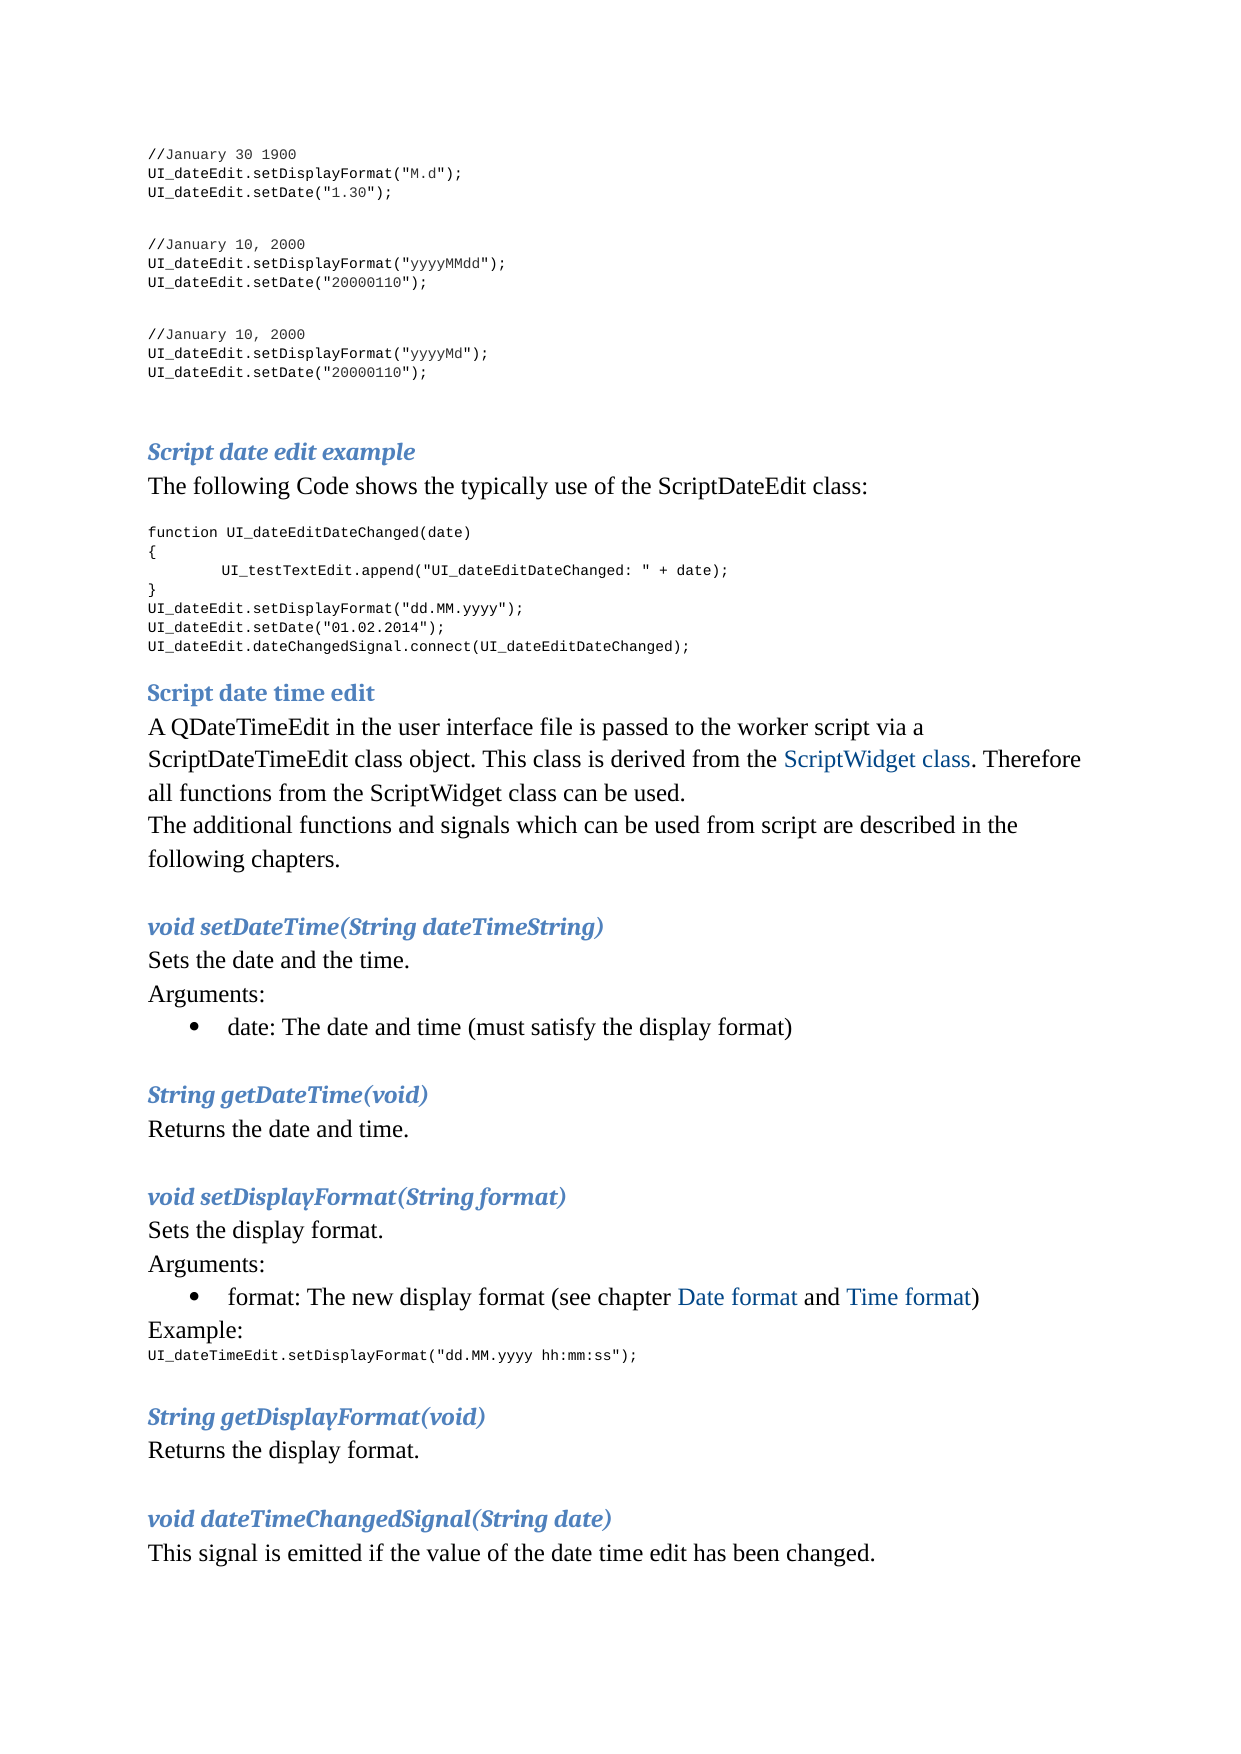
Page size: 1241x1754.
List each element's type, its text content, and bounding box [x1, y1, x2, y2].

text { [148, 544, 1093, 561]
text UI_dateEdit.setDate("01.02.2014"); [148, 620, 1093, 636]
subtitle Script date edit example [148, 438, 1093, 467]
subtitle void setDateTime(String dateTimeString) [148, 913, 1093, 941]
text UI_dateEdit.setDate("1.30"); [148, 186, 1093, 202]
text } [148, 582, 1093, 598]
text UI_dateEdit.setDisplayFormat("yyyyMMdd"); [148, 256, 1093, 273]
text UI_dateEdit.setDate("20000110"); [148, 275, 1093, 292]
subtitle Script date time edit [148, 678, 1093, 707]
text Sets the date and the time. [148, 946, 1093, 974]
text //January 10, 2000 [148, 237, 1093, 254]
text This signal is emitted if the value of the date time edit has been changed. [148, 1538, 1093, 1566]
text UI_dateEdit.setDate("20000110"); [148, 365, 1093, 382]
list Example: [148, 1315, 1093, 1343]
text Arguments: [148, 979, 1093, 1007]
text //January 30 1900 [148, 148, 1093, 164]
text Sets the display format. [148, 1216, 1093, 1244]
subtitle String getDateTime(void) [148, 1081, 1093, 1109]
text The following Code shows the typically use of the ScriptDateEdit class: [148, 471, 1093, 500]
text Arguments: [148, 1249, 1093, 1277]
text function UI_dateEditDateChanged(date) [148, 525, 1093, 542]
subtitle String getDisplayFormat(void) [148, 1403, 1093, 1431]
text Returns the display format. [148, 1436, 1093, 1464]
text Returns the date and time. [148, 1114, 1093, 1142]
subtitle void dateTimeChangedSignal(String date) [148, 1504, 1093, 1533]
list date: The date and time (must satisfy the display format) [190, 1012, 1093, 1040]
text UI_dateEdit.setDisplayFormat("dd.MM.yyyy"); [148, 601, 1093, 617]
text UI_dateEdit.setDisplayFormat("M.d"); [148, 167, 1093, 183]
text UI_dateEdit.dateChangedSignal.connect(UI_dateEditDateChanged); [148, 639, 1093, 655]
text A QDateTimeEdit in the user interface file is passed to the worker script via a ScriptDateTimeEdit class object. This class is derived from the ScriptWidget class. Therefore all functions from the ScriptWidget class can be used. [148, 712, 1093, 806]
list format: The new display format (see chapter Date format and Time format) [190, 1282, 1093, 1310]
text UI_testTextEdit.append("UI_dateEditDateChanged: " + date); [148, 563, 1093, 579]
list UI_dateTimeEdit.setDisplayFormat("dd.MM.yyyy hh:mm:ss"); [148, 1348, 1093, 1364]
text UI_dateEdit.setDisplayFormat("yyyyMd"); [148, 346, 1093, 363]
subtitle void setDisplayFormat(String format) [148, 1183, 1093, 1211]
text //January 10, 2000 [148, 327, 1093, 344]
text The additional functions and signals which can be used from script are described in the following chapters. [148, 811, 1093, 872]
